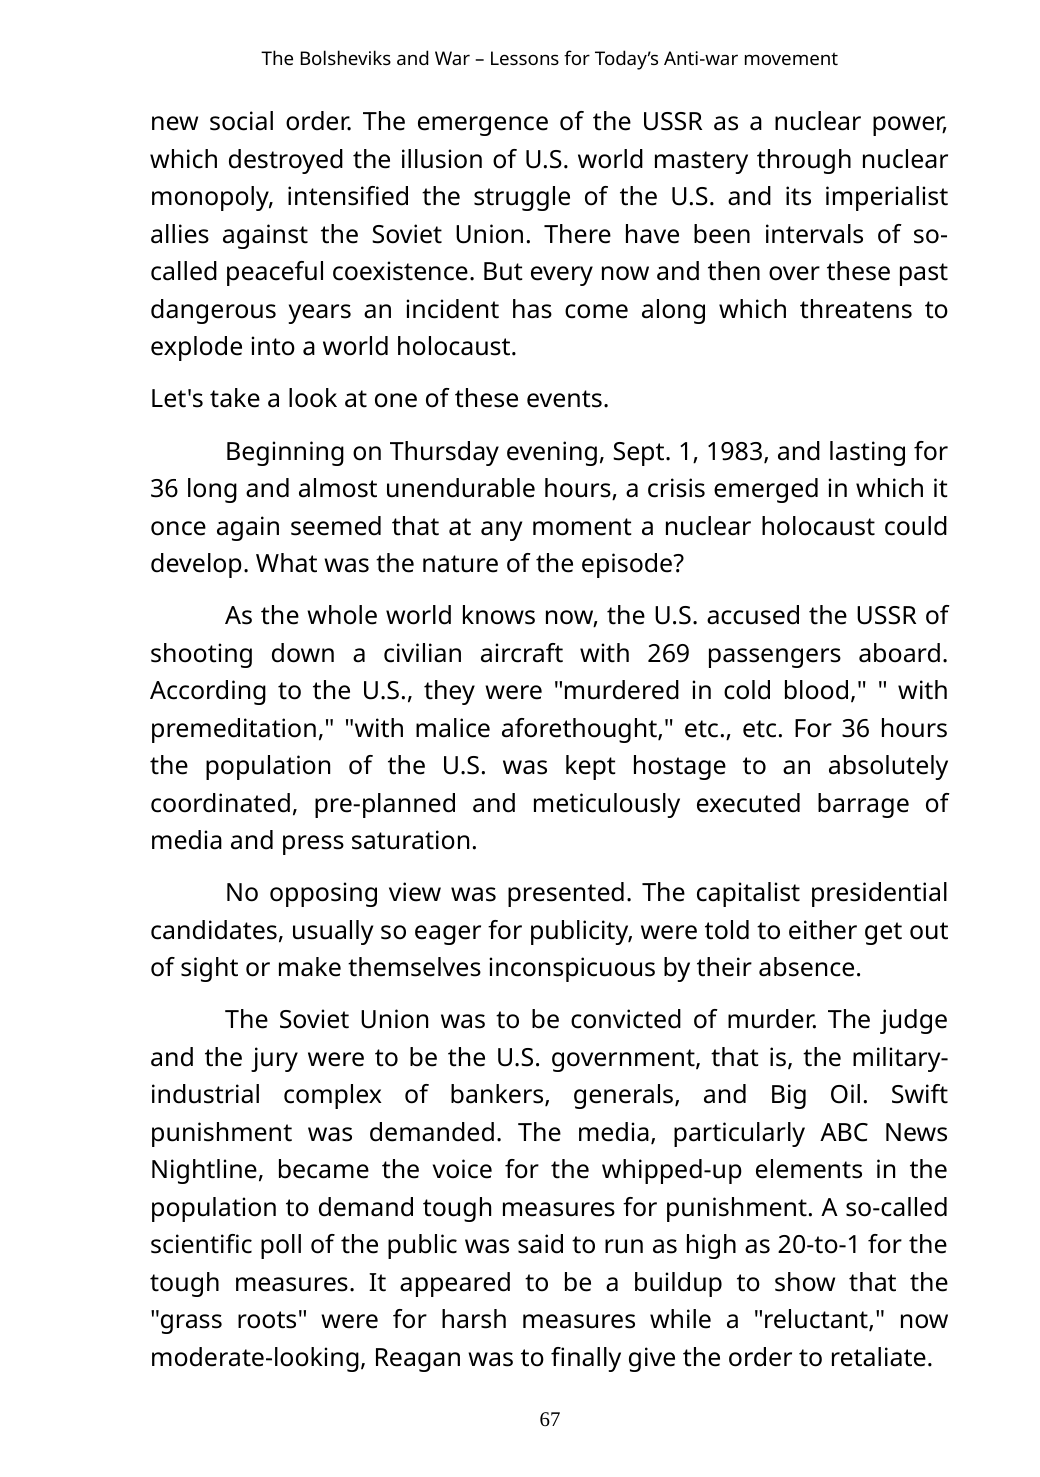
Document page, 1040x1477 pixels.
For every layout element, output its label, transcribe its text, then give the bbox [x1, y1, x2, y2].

text new social order. The emergence of the USSR as a nuclear power, which destroyed the illusion of U.S. world mastery through nuclear monopoly, intensified the struggle of the U.S. and its imperialist allies against the Soviet Union. There have been intervals of so-called peaceful coexistence. But every now and then over these past dangerous years an incident has come along which threatens to explode into a world holocaust. [150, 101, 949, 363]
text The Soviet Union was to be convicted of murder. The judge and the jury were to be the U.S. government, that is, the military-industrial complex of bankers, generals, and Big Oil. Swift punishment was demanded. The media, particularly ABC News Nightline, became the voice for the whipped-up elements in the population to demand tough measures for punishment. A so-called scientific poll of the public was said to run as high as 20-to-1 for the tough measures. It appeared to be a buildup to show that the "grass roots" were for harsh measures while a "reluctant," now moderate-looking, Reagan was to finally give the order to retaliate. [150, 998, 949, 1373]
text Beginning on Thursday evening, Sept. 1, 1983, and lasting for 36 long and almost unendurable hours, a crisis emerged in which it once again seemed that at any moment a nuclear holocaust could develop. What was the nature of the episode? [150, 430, 949, 580]
text Let's take a look at one of these events. [150, 378, 949, 415]
text No opposing view was presented. The capitalist presidential candidates, usually so eager for publicity, were told to either get out of sight or make themselves inconspicuous by their absence. [150, 871, 949, 984]
text As the whole world knows now, the U.S. accused the USSR of shooting down a civilian aircraft with 269 passengers aboard. According to the U.S., they were "murdered in cold blood," " with premeditation," "with malice aforethought," etc., etc. For 36 hours the population of the U.S. was kept hostage to an absolutely coordinated, pre-planned and meticulously executed barrage of media and press saturation. [150, 594, 949, 857]
